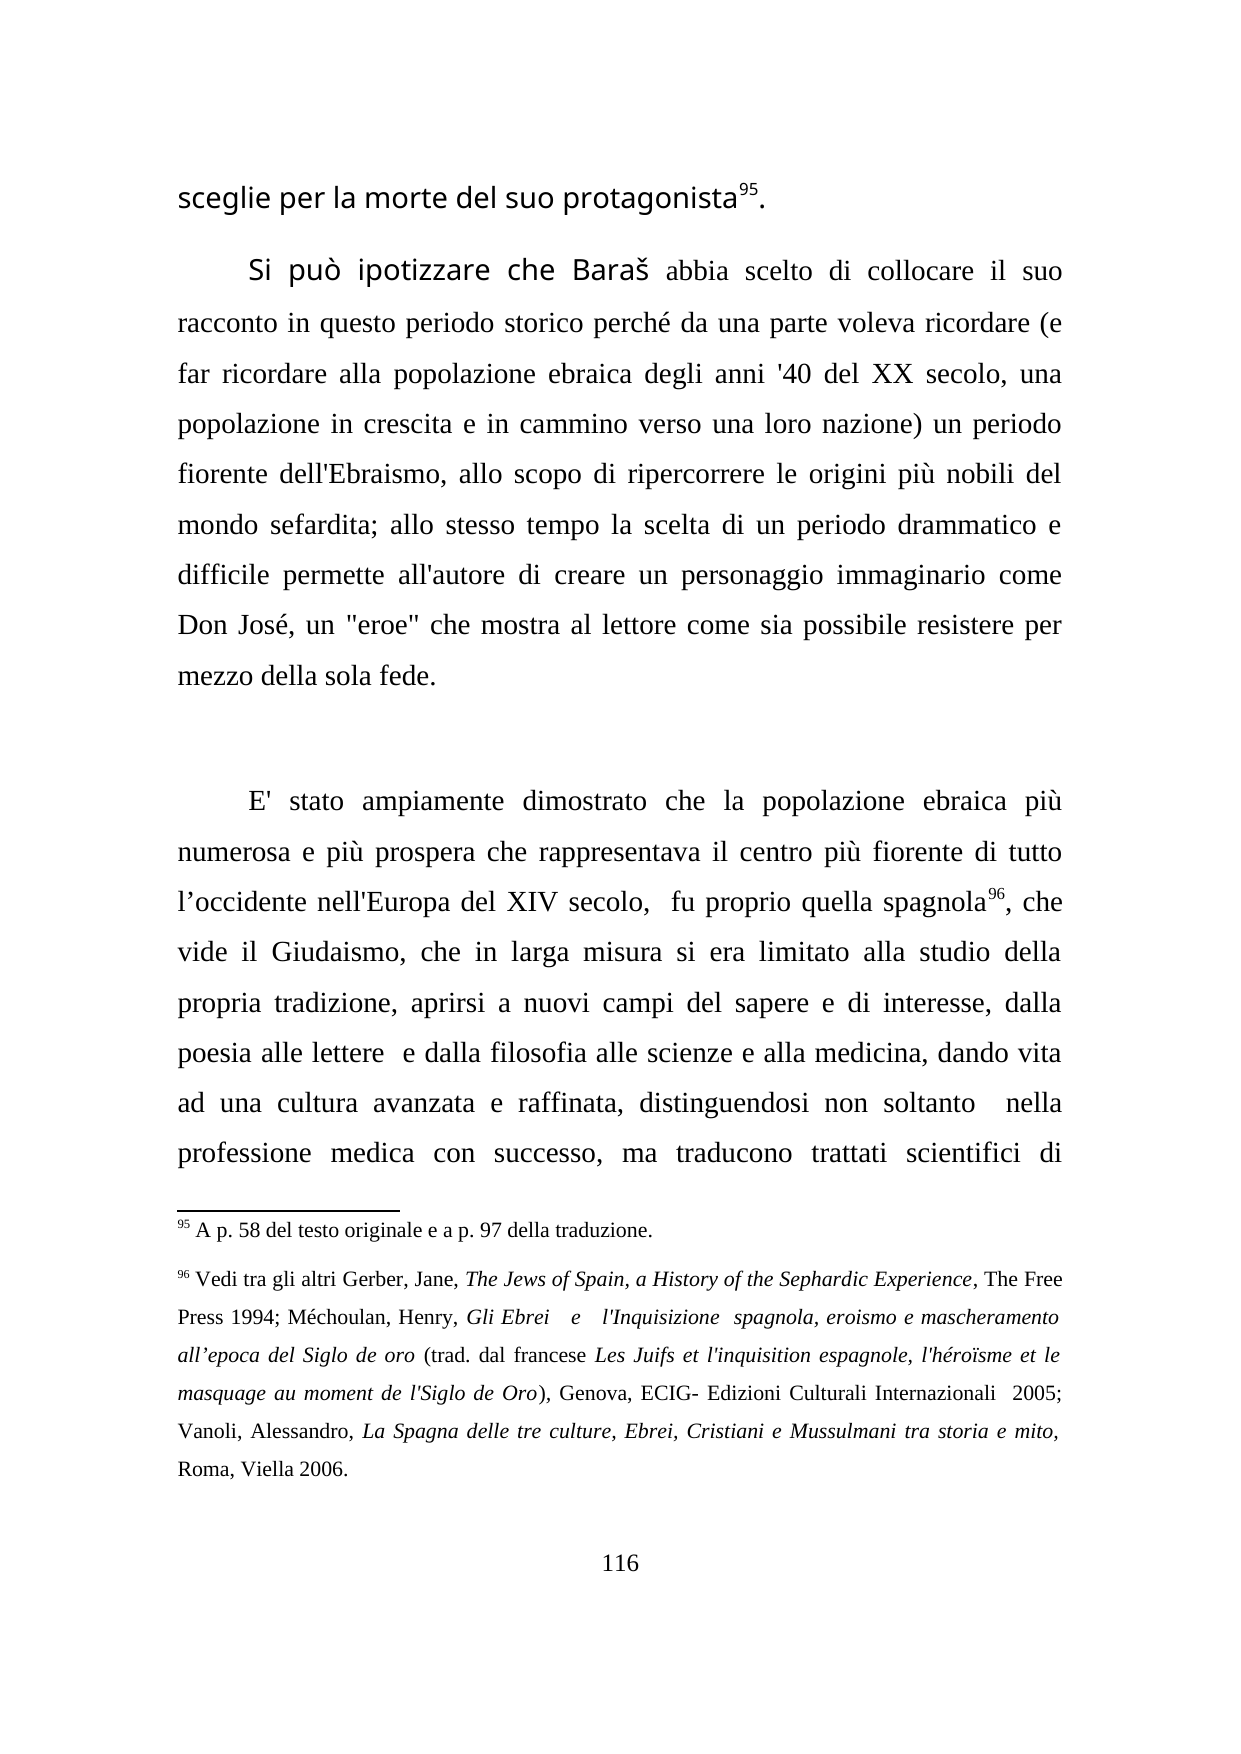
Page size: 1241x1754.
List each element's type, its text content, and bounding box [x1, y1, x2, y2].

text A p. 58 del testo originale e a p. 97 della traduzione. [177, 1217, 1063, 1242]
text Vedi tra gli altri Gerber, Jane, The Jews of Spain, a History of the Sephardic Experience, The Free Press 1994; Méchoulan, Henry, Gli Ebrei e l'Inquisizione spagnola, eroismo e mascheramento all’epoca del Siglo de oro (trad. dal francese Les Juifs et l'inquisition espagnole, l'héroïsme et le masquage au moment de l'Siglo de Oro), Genova, ECIG- Edizioni Culturali Internazionali 2005; Vanoli, Alessandro, La Spagna delle tre culture, Ebrei, Cristiani e Mussulmani tra storia e mito, Roma, Viella 2006. [177, 1266, 1063, 1481]
text sceglie per la morte del suo protagonista. [177, 177, 1063, 217]
text E' stato ampiamente dimostrato che la popolazione ebraica più numerosa e più prospera che rappresentava il centro più fiorente di tutto l’occidente nell'Europa del XIV secolo, fu proprio quella spagnola, che vide il Giudaismo, che in larga misura si era limitato alla studio della propria tradizione, aprirsi a nuovi campi del sapere e di interesse, dalla poesia alle lettere e dalla filosofia alle scienze e alla medicina, dando vita ad una cultura avanzata e raffinata, distinguendosi non soltanto nella professione medica con successo, ma traducono trattati scientifici di [177, 783, 1063, 1169]
text Si può ipotizzare che Baraš abbia scelto di collocare il suo racconto in questo periodo storico perché da una parte voleva ricordare (e far ricordare alla popolazione ebraica degli anni '40 del XX secolo, una popolazione in crescita e in cammino verso una loro nazione) un periodo fiorente dell'Ebraismo, allo scopo di ripercorrere le origini più nobili del mondo sefardita; allo stesso tempo la scelta di un periodo drammatico e difficile permette all'autore di creare un personaggio immaginario come Don José, un "eroe" che mostra al lettore come sia possibile resistere per mezzo della sola fede. [177, 249, 1063, 691]
